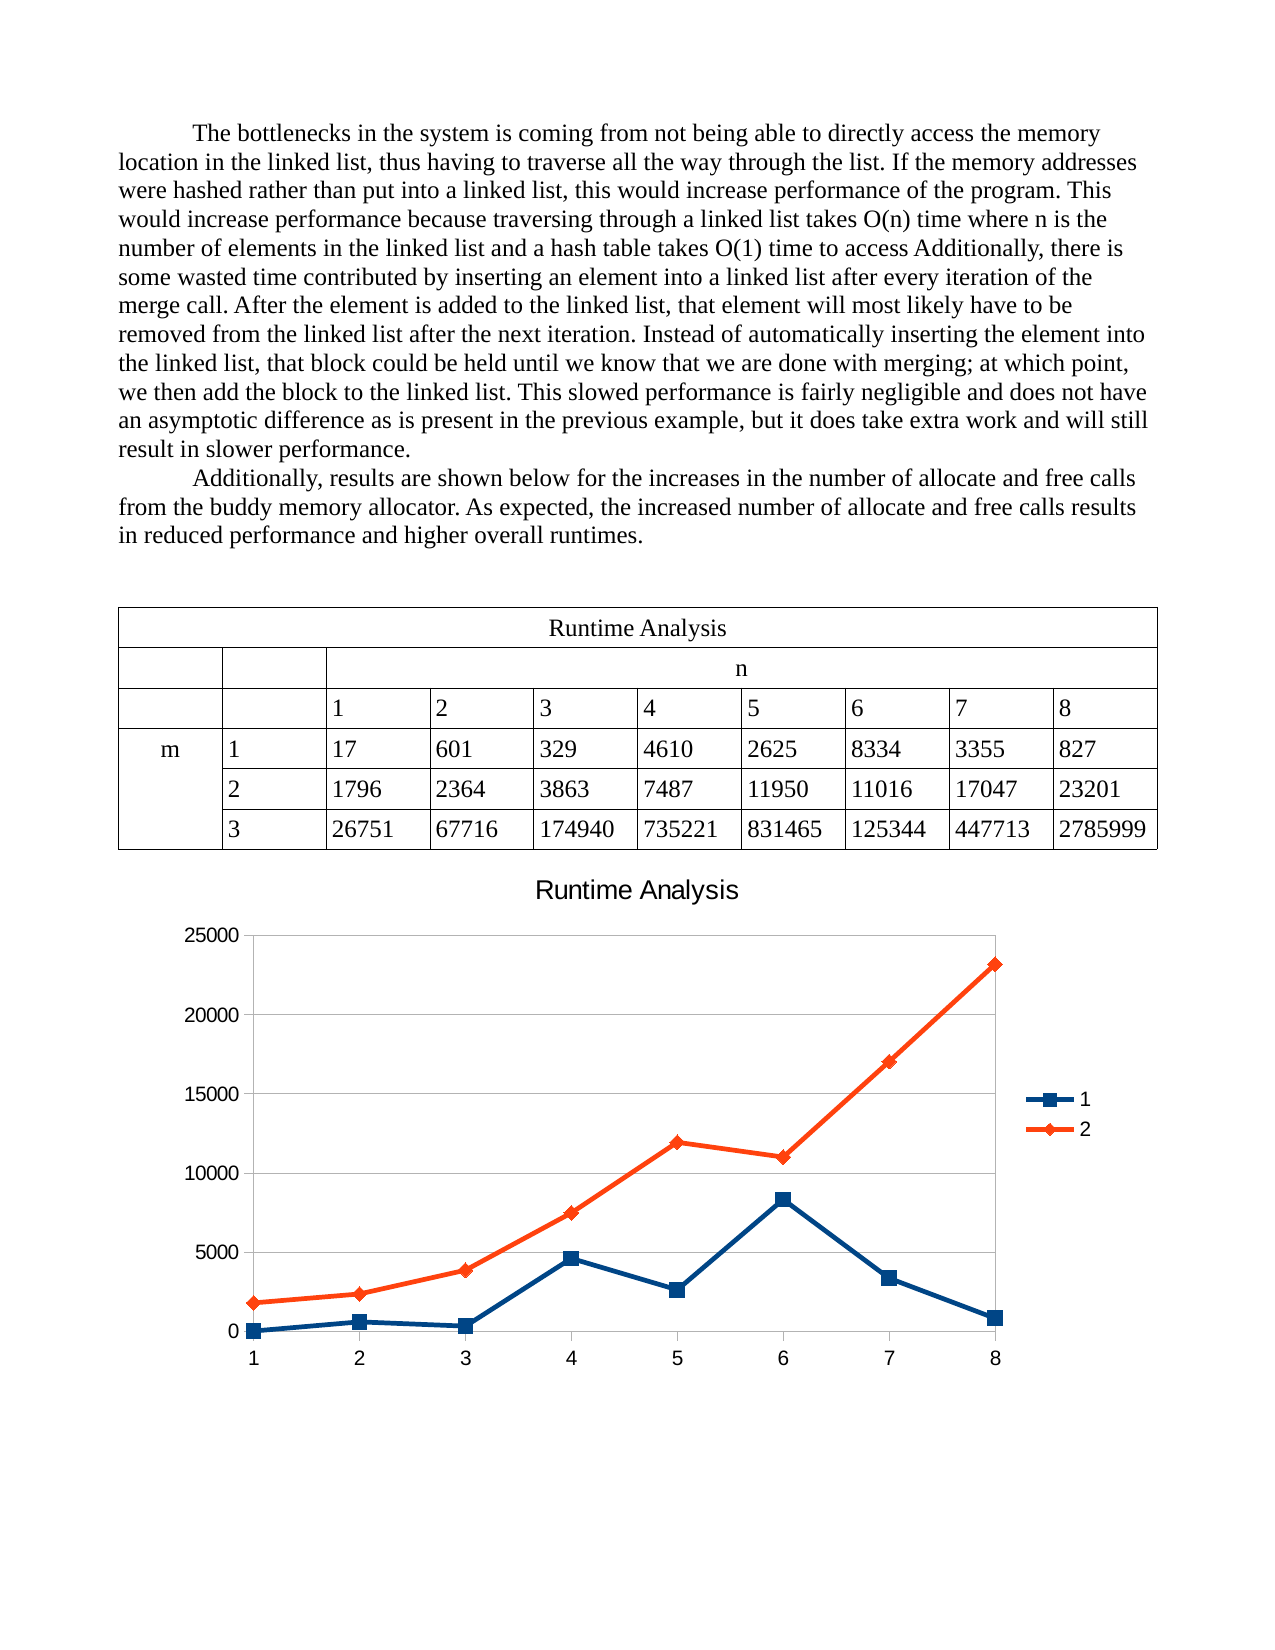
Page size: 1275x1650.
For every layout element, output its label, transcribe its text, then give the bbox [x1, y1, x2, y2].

table_cell 2 [223, 769, 326, 808]
table_cell 735221 [638, 810, 741, 849]
table_cell 3355 [950, 729, 1053, 768]
table_cell 6 [846, 689, 949, 728]
table_cell 23201 [1054, 769, 1157, 808]
table_cell [119, 689, 222, 728]
table_cell 11016 [846, 769, 949, 808]
table_cell 2 [431, 689, 533, 728]
table_cell 2625 [742, 729, 845, 768]
table_cell 4 [638, 689, 741, 728]
table_cell 329 [534, 729, 637, 768]
table_cell 601 [431, 729, 533, 768]
table_cell 827 [1054, 729, 1157, 768]
table_cell 17047 [950, 769, 1053, 808]
table_cell 67716 [431, 810, 533, 849]
table_cell 7487 [638, 769, 741, 808]
table_cell 2364 [431, 769, 533, 808]
table_cell [223, 689, 326, 728]
table_cell 1796 [327, 769, 430, 808]
table_cell 831465 [742, 810, 845, 849]
text Additionally, results are shown below for the increases in the number of allocate and free calls from the buddy memory allocator. As expected, the increased number of allocate and free calls results in reduced performance and higher overall runtimes. [118, 463, 1157, 549]
table_cell 2785999 [1054, 810, 1157, 849]
table_cell 8 [1054, 689, 1157, 728]
table_cell 1 [223, 729, 326, 768]
table_cell 11950 [742, 769, 845, 808]
table_cell m [119, 729, 222, 849]
table_cell n [327, 648, 1157, 687]
table_cell 125344 [846, 810, 949, 849]
table_cell 4610 [638, 729, 741, 768]
table_cell [119, 648, 222, 687]
table_cell 26751 [327, 810, 430, 849]
table_cell 5 [742, 689, 845, 728]
table_cell 3 [534, 689, 637, 728]
table_cell 447713 [950, 810, 1053, 849]
table_cell 1 [327, 689, 430, 728]
table_cell 174940 [534, 810, 637, 849]
table_header Runtime Analysis [119, 608, 1157, 647]
table_cell 3863 [534, 769, 637, 808]
table_cell [223, 648, 326, 687]
table_cell 7 [950, 689, 1053, 728]
table_cell 8334 [846, 729, 949, 768]
table_cell 3 [223, 810, 326, 849]
table_cell 17 [327, 729, 430, 768]
text The bottlenecks in the system is coming from not being able to directly access the memory location in the linked list, thus having to traverse all the way through the list. If the memory addresses were hashed rather than put into a linked list, this would increase performance of the program. This would increase performance because traversing through a linked list takes O(n) time where n is the number of elements in the linked list and a hash table takes O(1) time to access Additionally, there is some wasted time contributed by inserting an element into a linked list after every iteration of the merge call. After the element is added to the linked list, that element will most likely have to be removed from the linked list after the next iteration. Instead of automatically inserting the element into the linked list, that block could be held until we know that we are done with merging; at which point, we then add the block to the linked list. This slowed performance is fairly negligible and does not have an asymptotic difference as is present in the previous example, but it does take extra work and will still result in slower performance. [118, 118, 1157, 463]
